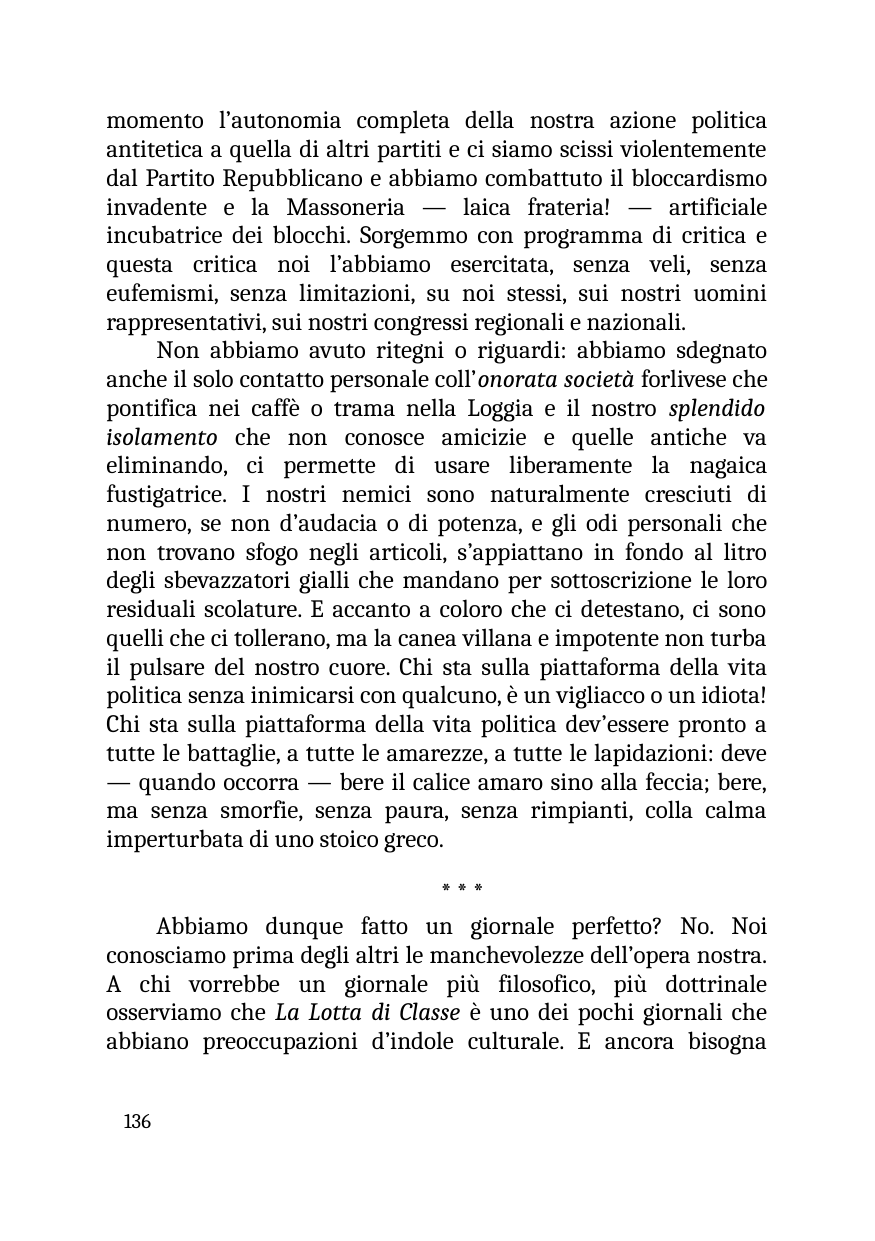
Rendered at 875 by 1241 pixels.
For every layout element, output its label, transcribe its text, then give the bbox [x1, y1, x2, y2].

text * * * [106, 877, 768, 906]
text Non abbiamo avuto ritegni o riguardi: abbiamo sdegnato anche il solo contatto personale coll’onorata società forlivese che pontifica nei caffè o trama nella Loggia e il nostro splendido isolamento che non conosce amicizie e quelle antiche va eliminando, ci permette di usare liberamente la nagaica fustigatrice. I nostri nemici sono naturalmente cresciuti di numero, se non d’audacia o di potenza, e gli odi personali che non trovano sfogo negli articoli, s’appiattano in fondo al litro degli sbevazzatori gialli che mandano per sottoscrizione le loro residuali scolature. E accanto a coloro che ci detestano, ci sono quelli che ci tollerano, ma la canea villana e impotente non turba il pulsare del nostro cuore. Chi sta sulla piattaforma della vita politica senza inimicarsi con qualcuno, è un vigliacco o un idiota! Chi sta sulla piattaforma della vita politica dev’essere pronto a tutte le battaglie, a tutte le amarezze, a tutte le lapidazioni: deve — quando occorra — bere il calice amaro sino alla feccia; bere, ma senza smorfie, senza paura, senza rimpianti, colla calma imperturbata di uno stoico greco. [106, 336, 768, 854]
text momento l’autonomia completa della nostra azione politica antitetica a quella di altri partiti e ci siamo scissi violentemente dal Partito Repubblicano e abbiamo combattuto il bloccardismo invadente e la Massoneria — laica frateria! — artificiale incubatrice dei blocchi. Sorgemmo con programma di critica e questa critica noi l’abbiamo esercitata, senza veli, senza eufemismi, senza limitazioni, su noi stessi, sui nostri uomini rappresentativi, sui nostri congressi regionali e nazionali. [106, 106, 768, 336]
text Abbiamo dunque fatto un giornale perfetto? No. Noi conosciamo prima degli altri le manchevolezze dell’opera nostra. A chi vorrebbe un giornale più filosofico, più dottrinale osserviamo che La Lotta di Classe è uno dei pochi giornali che abbiano preoccupazioni d’indole culturale. E ancora bisogna [106, 912, 768, 1056]
